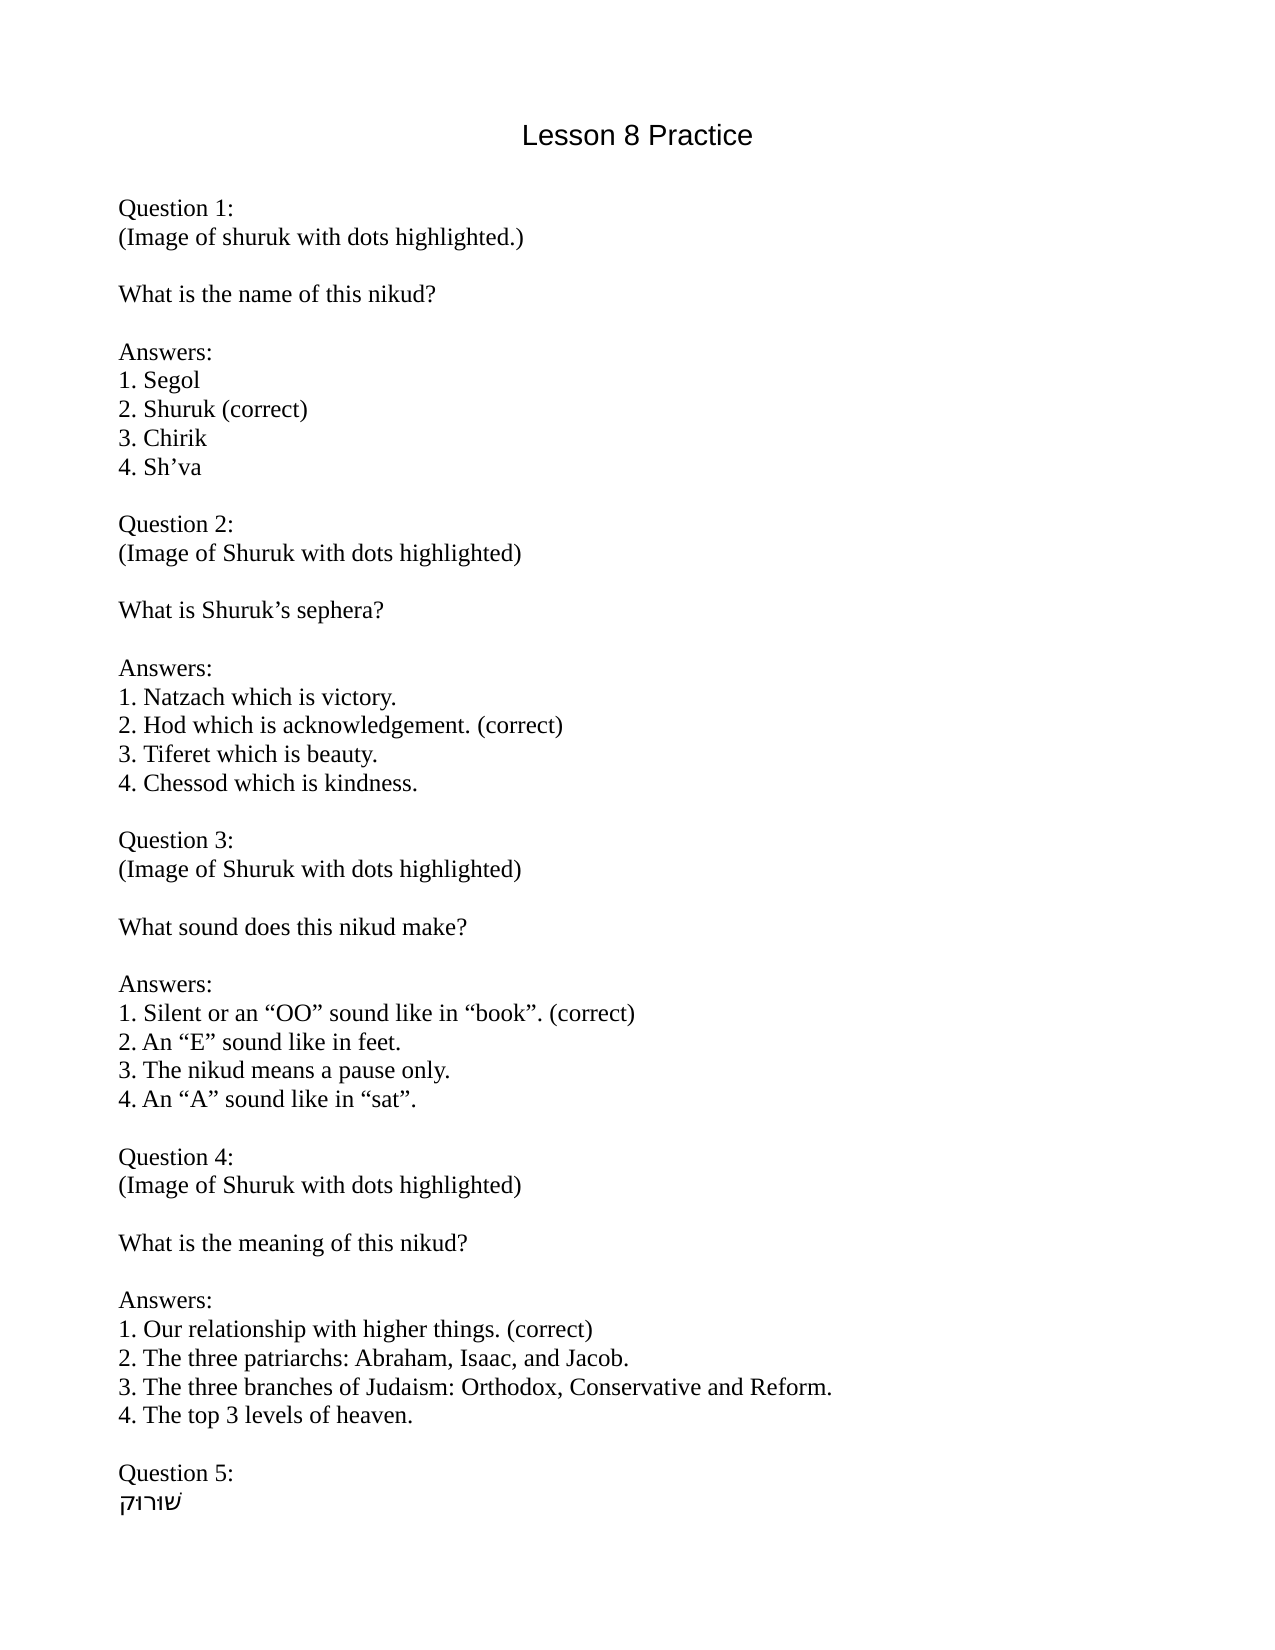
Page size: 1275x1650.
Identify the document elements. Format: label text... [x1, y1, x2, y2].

text Answers: [118, 337, 1157, 365]
text Question 1: [118, 193, 1157, 222]
text What is Shuruk’s sephera? [118, 595, 1157, 624]
text 1. Our relationship with higher things. (correct) [118, 1314, 1157, 1343]
text 3. The nikud means a pause only. [118, 1055, 1157, 1084]
text 1. Segol [118, 365, 1157, 394]
text 1. Natzach which is victory. [118, 682, 1157, 710]
text 4. The top 3 levels of heaven. [118, 1400, 1157, 1429]
text Answers: [118, 969, 1157, 998]
text Answers: [118, 653, 1157, 682]
text 3. The three branches of Judaism: Orthodox, Conservative and Reform. [118, 1372, 1157, 1400]
text What is the name of this nikud? [118, 279, 1157, 308]
subtitle Lesson 8 Practice [118, 118, 1157, 152]
text 2. An “E” sound like in feet. [118, 1027, 1157, 1055]
text (Image of shuruk with dots highlighted.) [118, 222, 1157, 250]
text (Image of Shuruk with dots highlighted) [118, 1170, 1157, 1199]
text Question 4: [118, 1142, 1157, 1170]
text 1. Silent or an “OO” sound like in “book”. (correct) [118, 998, 1157, 1027]
text Question 5: [118, 1458, 1157, 1487]
text 2. Shuruk (correct) [118, 394, 1157, 423]
text 3. Chirik [118, 423, 1157, 452]
text (Image of Shuruk with dots highlighted) [118, 854, 1157, 883]
text What sound does this nikud make? [118, 912, 1157, 940]
text Answers: [118, 1285, 1157, 1314]
text What is the meaning of this nikud? [118, 1228, 1157, 1257]
text Question 2: [118, 509, 1157, 538]
text (Image of Shuruk with dots highlighted) [118, 538, 1157, 567]
text 3. Tiferet which is beauty. [118, 739, 1157, 768]
text Question 3: [118, 825, 1157, 854]
text שׁוּרוּק [118, 1487, 1157, 1516]
text 2. Hod which is acknowledgement. (correct) [118, 710, 1157, 739]
text 2. The three patriarchs: Abraham, Isaac, and Jacob. [118, 1343, 1157, 1372]
text 4. Chessod which is kindness. [118, 768, 1157, 797]
text 4. Sh’va [118, 452, 1157, 480]
text 4. An “A” sound like in “sat”. [118, 1084, 1157, 1113]
